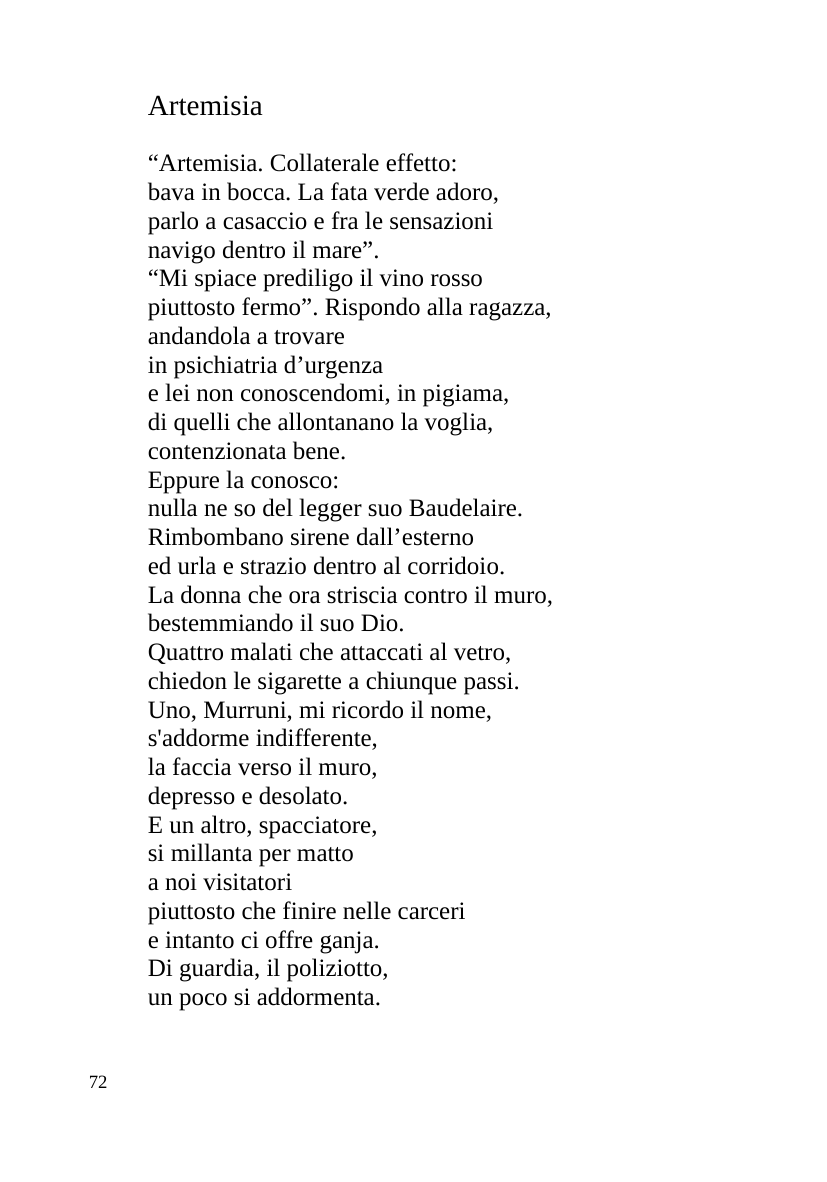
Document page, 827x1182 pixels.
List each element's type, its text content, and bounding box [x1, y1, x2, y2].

text Rimbombano sirene dall’esterno ed urla e strazio dentro al corridoio. [148, 522, 738, 580]
text Uno, Murruni, mi ricordo il nome, s'addorme indifferente, la faccia verso il muro, depresso e desolato. [148, 695, 738, 810]
text Eppure la conosco: nulla ne so del legger suo Baudelaire. [148, 465, 738, 522]
text Artemisia [148, 88, 738, 122]
text E un altro, spacciatore, si millanta per matto a noi visitatori piuttosto che finire nelle carceri e intanto ci offre ganja. [148, 810, 738, 953]
text La donna che ora striscia contro il muro, bestemmiando il suo Dio. Quattro malati che attaccati al vetro, chiedon le sigarette a chiunque passi. [148, 580, 738, 695]
text “Artemisia. Collaterale effetto: bava in bocca. La fata verde adoro, parlo a casaccio e fra le sensazioni navigo dentro il mare”. “Mi spiace prediligo il vino rosso piuttosto fermo”. Rispondo alla ragazza, andandola a trovare in psichiatria d’urgenza e lei non conoscendomi, in pigiama, di quelli che allontanano la voglia, contenzionata bene. [148, 148, 738, 465]
text Di guardia, il poliziotto, un poco si addormenta. [148, 953, 738, 1011]
